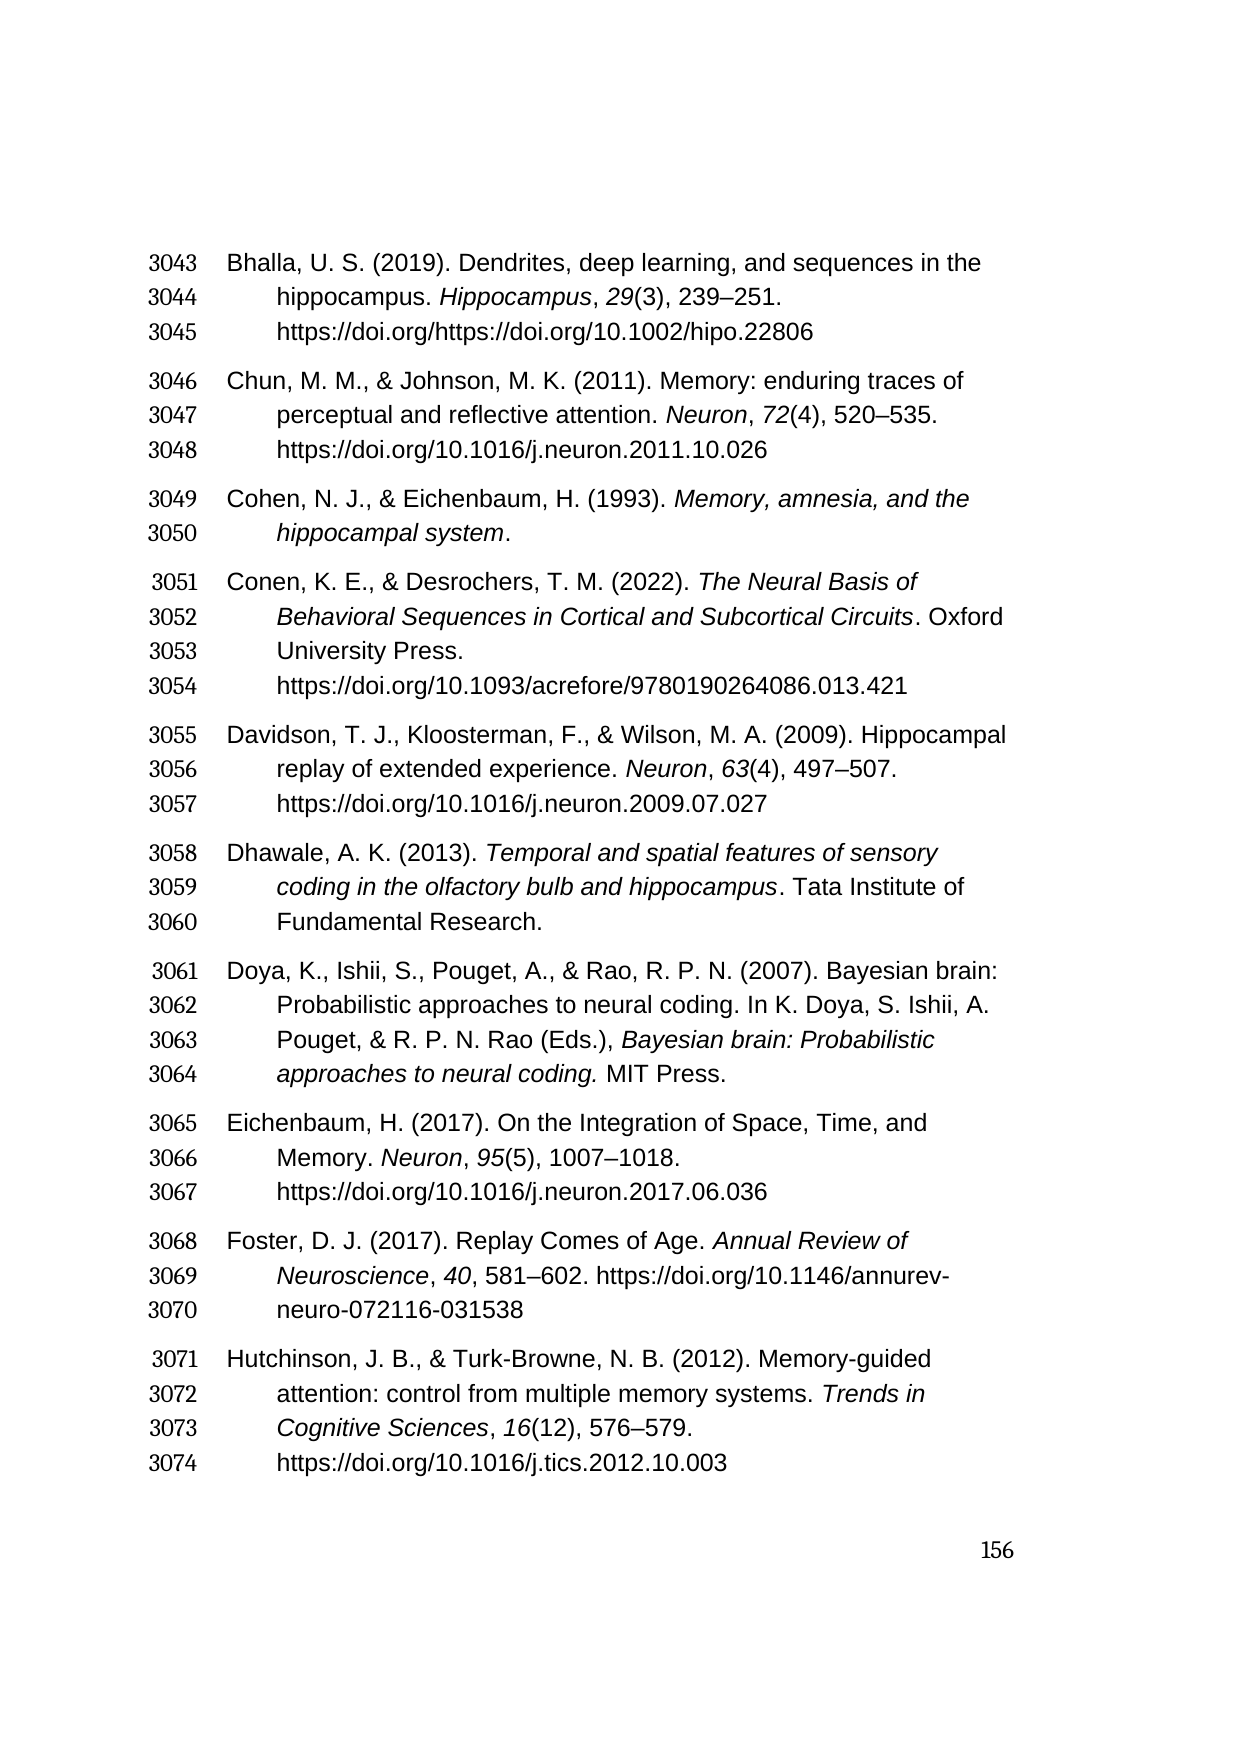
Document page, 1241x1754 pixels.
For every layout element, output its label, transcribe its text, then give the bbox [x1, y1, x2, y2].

text Conen, K. E., & Desrochers, T. M. (2022). The Neural Basis of Behavioral Sequences in Cortical and Subcortical Circuits. Oxford University Press. https://doi.org/10.1093/acrefore/9780190264086.013.421 [226, 567, 1014, 699]
text Foster, D. J. (2017). Replay Comes of Age. Annual Review of Neuroscience, 40, 581–602. https://doi.org/10.1146/annurev-neuro-072116-031538 [226, 1226, 1014, 1324]
text Cohen, N. J., & Eichenbaum, H. (1993). Memory, amnesia, and the hippocampal system. [226, 484, 1014, 547]
text Dhawale, A. K. (2013). Temporal and spatial features of sensory coding in the olfactory bulb and hippocampus. Tata Institute of Fundamental Research. [226, 838, 1014, 935]
text Chun, M. M., & Johnson, M. K. (2011). Memory: enduring traces of perceptual and reflective attention. Neuron, 72(4), 520–535. https://doi.org/10.1016/j.neuron.2011.10.026 [226, 366, 1014, 463]
text Hutchinson, J. B., & Turk-Browne, N. B. (2012). Memory-guided attention: control from multiple memory systems. Trends in Cognitive Sciences, 16(12), 576–579. https://doi.org/10.1016/j.tics.2012.10.003 [226, 1344, 1014, 1476]
text Eichenbaum, H. (2017). On the Integration of Space, Time, and Memory. Neuron, 95(5), 1007–1018. https://doi.org/10.1016/j.neuron.2017.06.036 [226, 1108, 1014, 1206]
text Doya, K., Ishii, S., Pouget, A., & Rao, R. P. N. (2007). Bayesian brain: Probabilistic approaches to neural coding. In K. Doya, S. Ishii, A. Pouget, & R. P. N. Rao (Eds.), Bayesian brain: Probabilistic approaches to neural coding. MIT Press. [226, 956, 1014, 1088]
text Davidson, T. J., Kloosterman, F., & Wilson, M. A. (2009). Hippocampal replay of extended experience. Neuron, 63(4), 497–507. https://doi.org/10.1016/j.neuron.2009.07.027 [226, 720, 1014, 817]
text Bhalla, U. S. (2019). Dendrites, deep learning, and sequences in the hippocampus. Hippocampus, 29(3), 239–251. https://doi.org/https://doi.org/10.1002/hipo.22806 [226, 248, 1014, 345]
